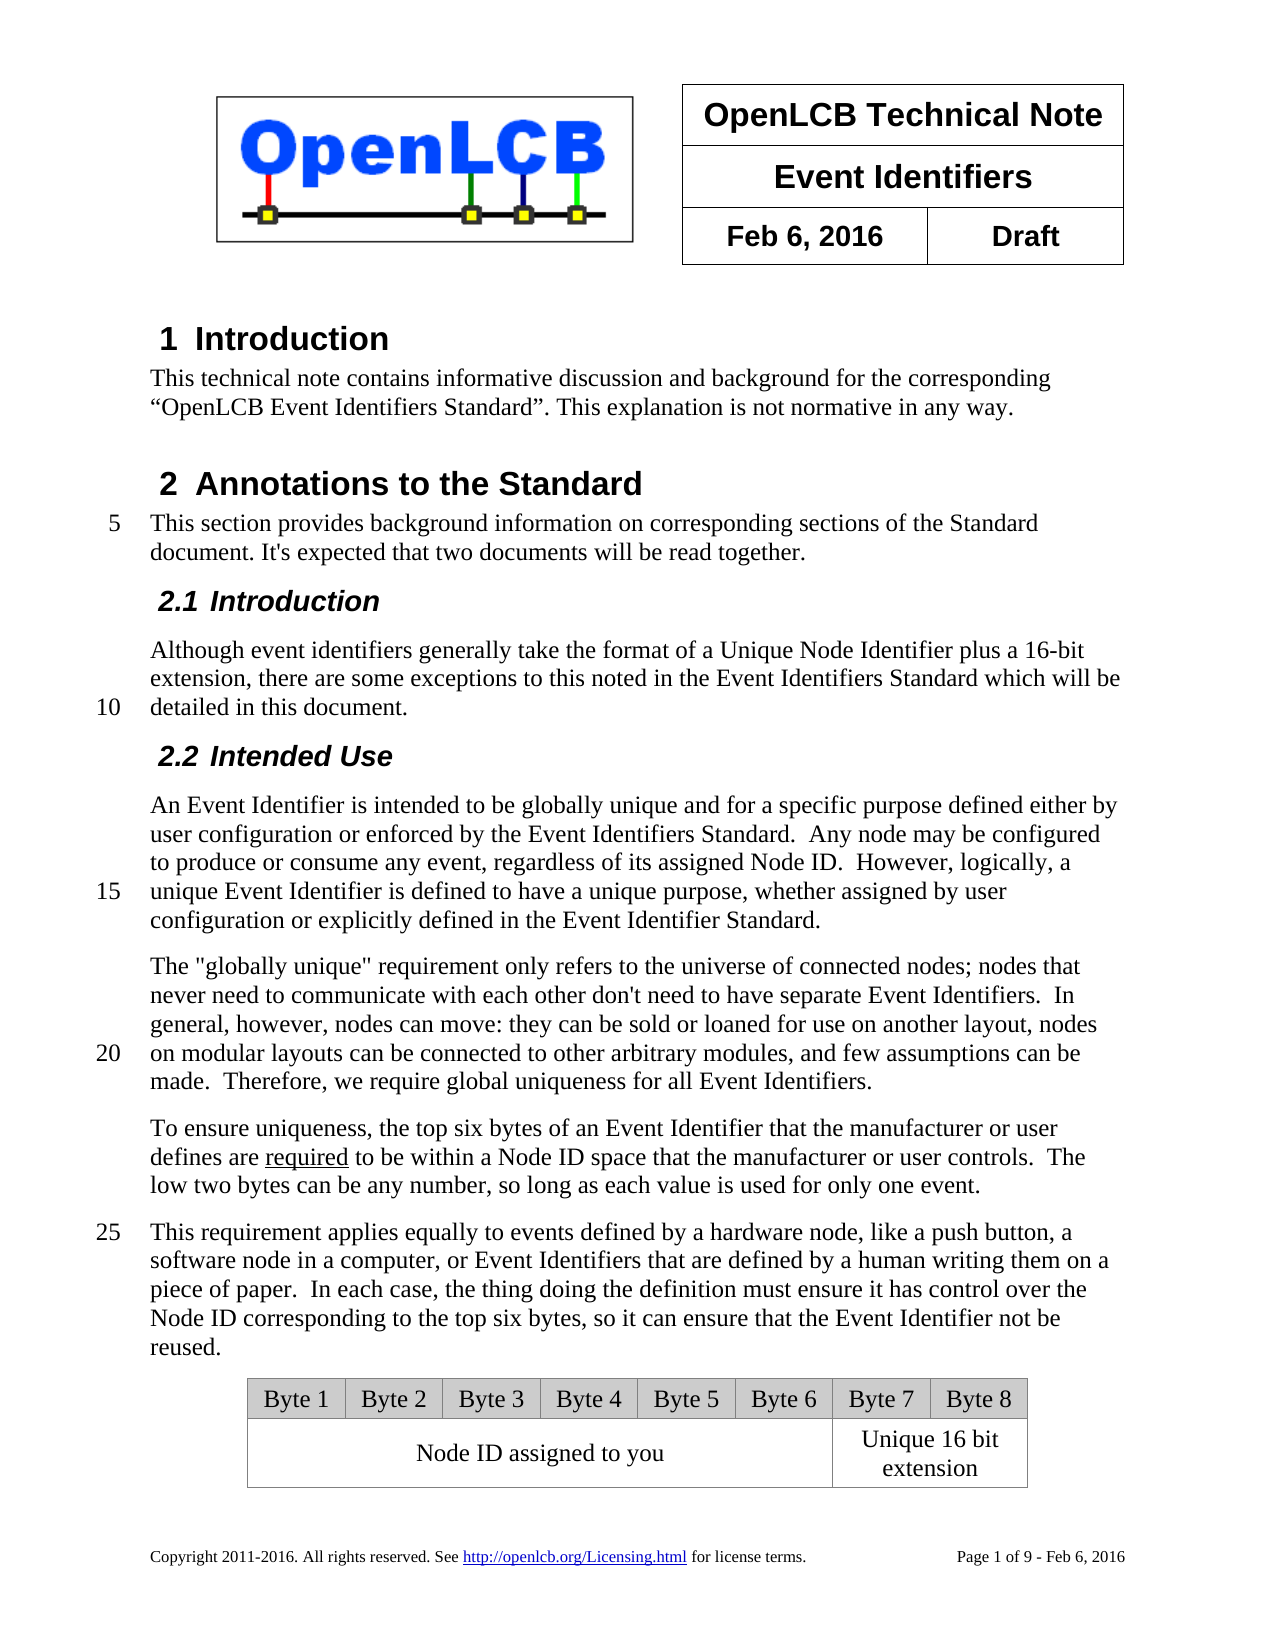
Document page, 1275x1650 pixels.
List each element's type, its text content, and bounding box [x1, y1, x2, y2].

text This section provides background information on corresponding sections of the Standard document. It's expected that two documents will be read together. [150, 508, 1125, 566]
subtitle Intended Use [150, 739, 1125, 772]
picture [215, 95, 635, 244]
text An Event Identifier is intended to be globally unique and for a specific purpose defined either by user configuration or enforced by the Event Identifiers Standard. Any node may be configured to produce or consume any event, regardless of its assigned Node ID. However, logically, a unique Event Identifier is defined to have a unique purpose, whether assigned by user configuration or explicitly defined in the Event Identifier Standard. [150, 790, 1125, 934]
table_header Byte 1 [248, 1379, 345, 1418]
text Although event identifiers generally take the format of a Unique Node Identifier plus a 16-bit extension, there are some exceptions to this noted in the Event Identifiers Standard which will be detailed in this document. [150, 635, 1125, 721]
text The "globally unique" requirement only refers to the universe of connected nodes; nodes that never need to communicate with each other don't need to have separate Event Identifiers. In general, however, nodes can move: they can be sold or loaned for use on another layout, nodes on modular layouts can be connected to other arbitrary modules, and few assumptions can be made. Therefore, we require global uniqueness for all Event Identifiers. [150, 951, 1125, 1095]
table_header Byte 8 [931, 1379, 1027, 1418]
table_header Byte 3 [443, 1379, 540, 1418]
subtitle Introduction [150, 583, 1125, 617]
table_header Byte 2 [346, 1379, 442, 1418]
subtitle Introduction [150, 319, 1125, 357]
table_header Byte 6 [736, 1379, 832, 1418]
table_header Byte 5 [638, 1379, 735, 1418]
table_cell Unique 16 bit extension [833, 1419, 1027, 1487]
subtitle Annotations to the Standard [150, 464, 1125, 502]
table_header Byte 7 [833, 1379, 930, 1418]
text This technical note contains informative discussion and background for the corresponding “OpenLCB Event Identifiers Standard”. This explanation is not normative in any way. [150, 363, 1125, 421]
text To ensure uniqueness, the top six bytes of an Event Identifier that the manufacturer or user defines are required to be within a Node ID space that the manufacturer or user controls. The low two bytes can be any number, so long as each value is used for only one event. [150, 1113, 1125, 1199]
table_cell Node ID assigned to you [248, 1419, 832, 1487]
table_header Byte 4 [541, 1379, 637, 1418]
text This requirement applies equally to events defined by a hardware node, like a push button, a software node in a computer, or Event Identifiers that are defined by a human writing them on a piece of paper. In each case, the thing doing the definition must ensure it has control over the Node ID corresponding to the top six bytes, so it can ensure that the Event Identifier not be reused. [150, 1217, 1125, 1361]
